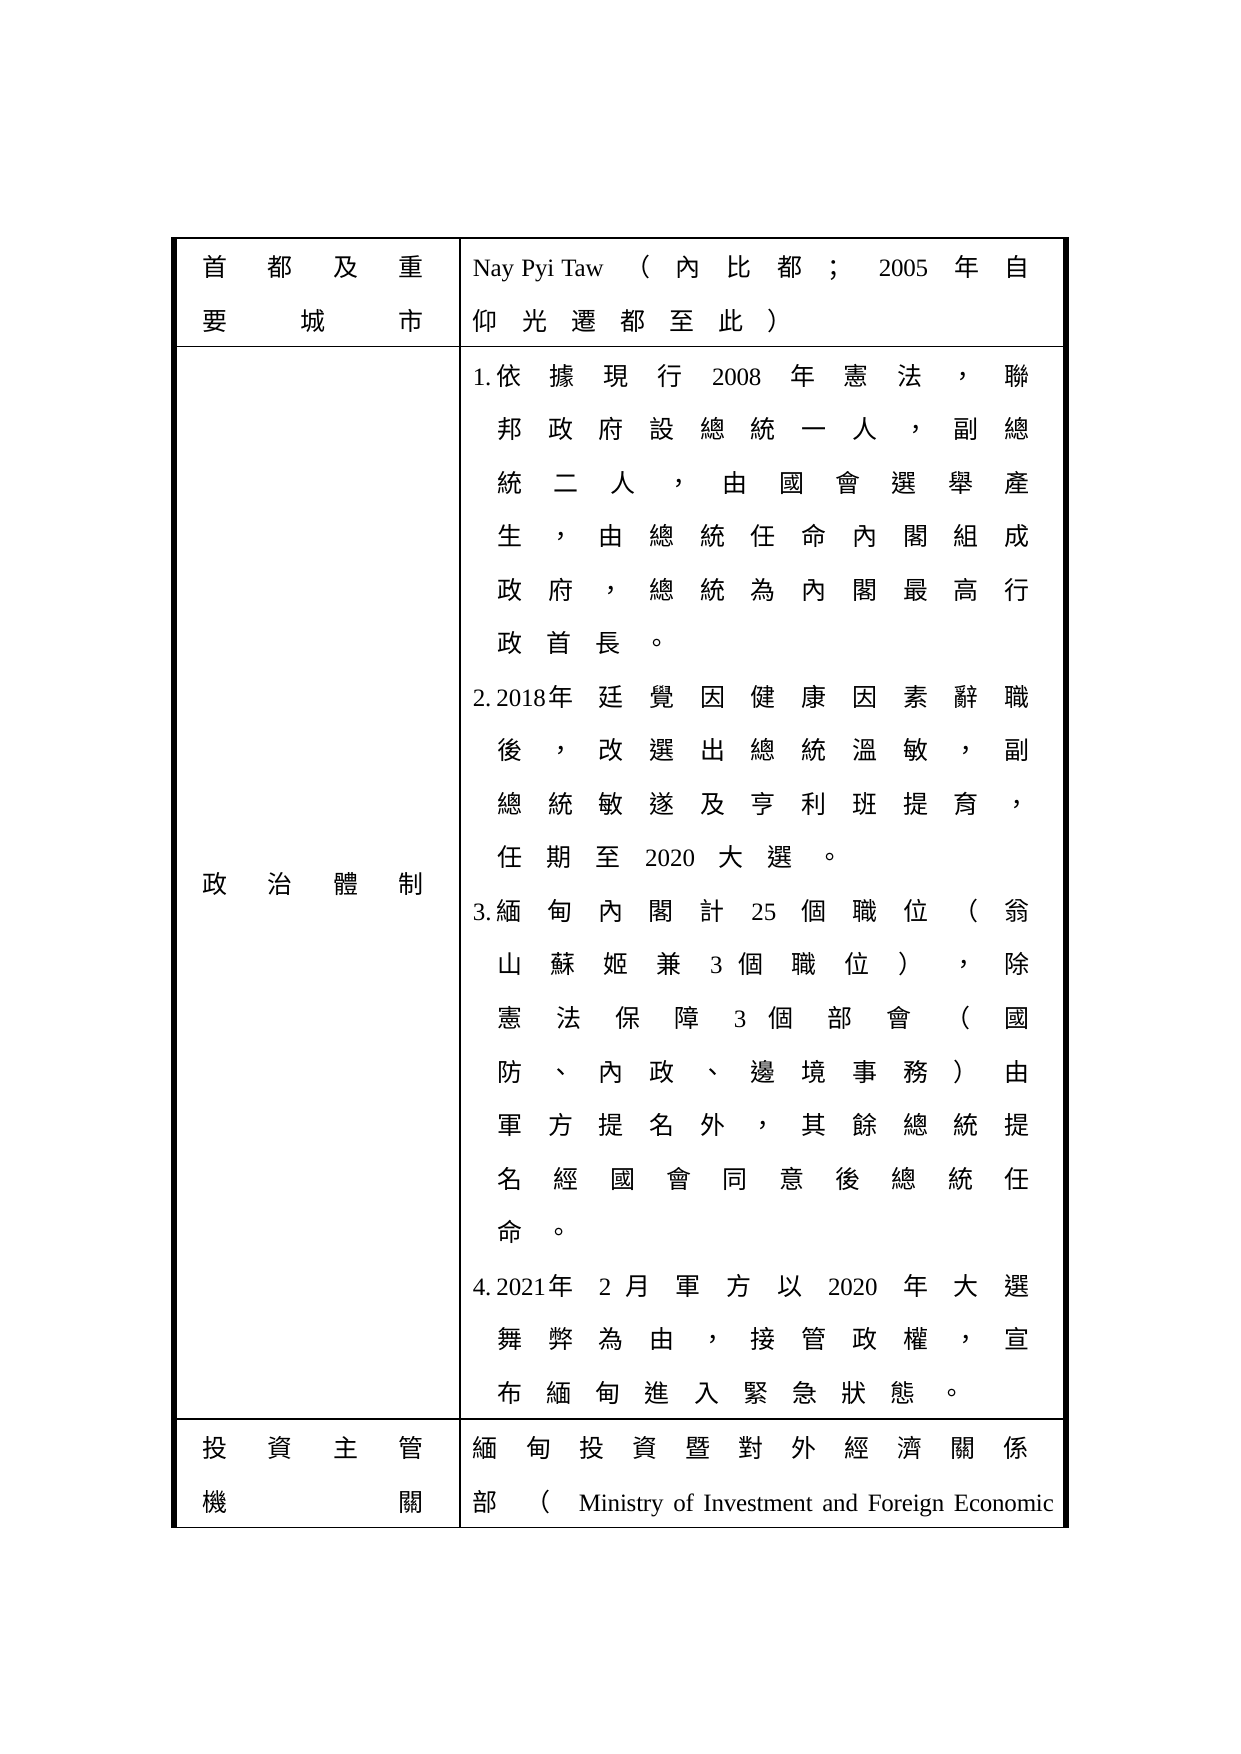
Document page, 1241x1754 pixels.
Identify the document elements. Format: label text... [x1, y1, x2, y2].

table_cell 1. 依據現行2008年憲法，聯邦政府設總統一人，副總統二人，由國會選舉產生，由總統任命內閣組成政府，總統為內閣最高行政首長。 2. 2018年廷覺因健康因素辭職後，改選出總統溫敏，副總統敏遂及亨利班提育，任期至2020大選。 3. 緬甸內閣計25個職位（翁山蘇姬兼3個職位），除憲法保障3個部會（國防、內政、邊境事務）由軍方提名外，其餘總統提名經國會同意後總統任命。 4. 2021年2月軍方以2020年大選舞弊為由，接管政權，宣布緬甸進入緊急狀態。 [461, 347, 1063, 1418]
table_cell 政治體制 [177, 347, 459, 1418]
table_cell 首都及重要城市 [177, 239, 459, 346]
table_cell 緬甸投資暨對外經濟關係部（Ministry of Investment and Foreign Economic [461, 1420, 1063, 1527]
table_cell 投資主管機關 [177, 1420, 459, 1527]
table_cell Nay Pyi Taw（內比都；2005年自仰光遷都至此） [461, 239, 1063, 346]
